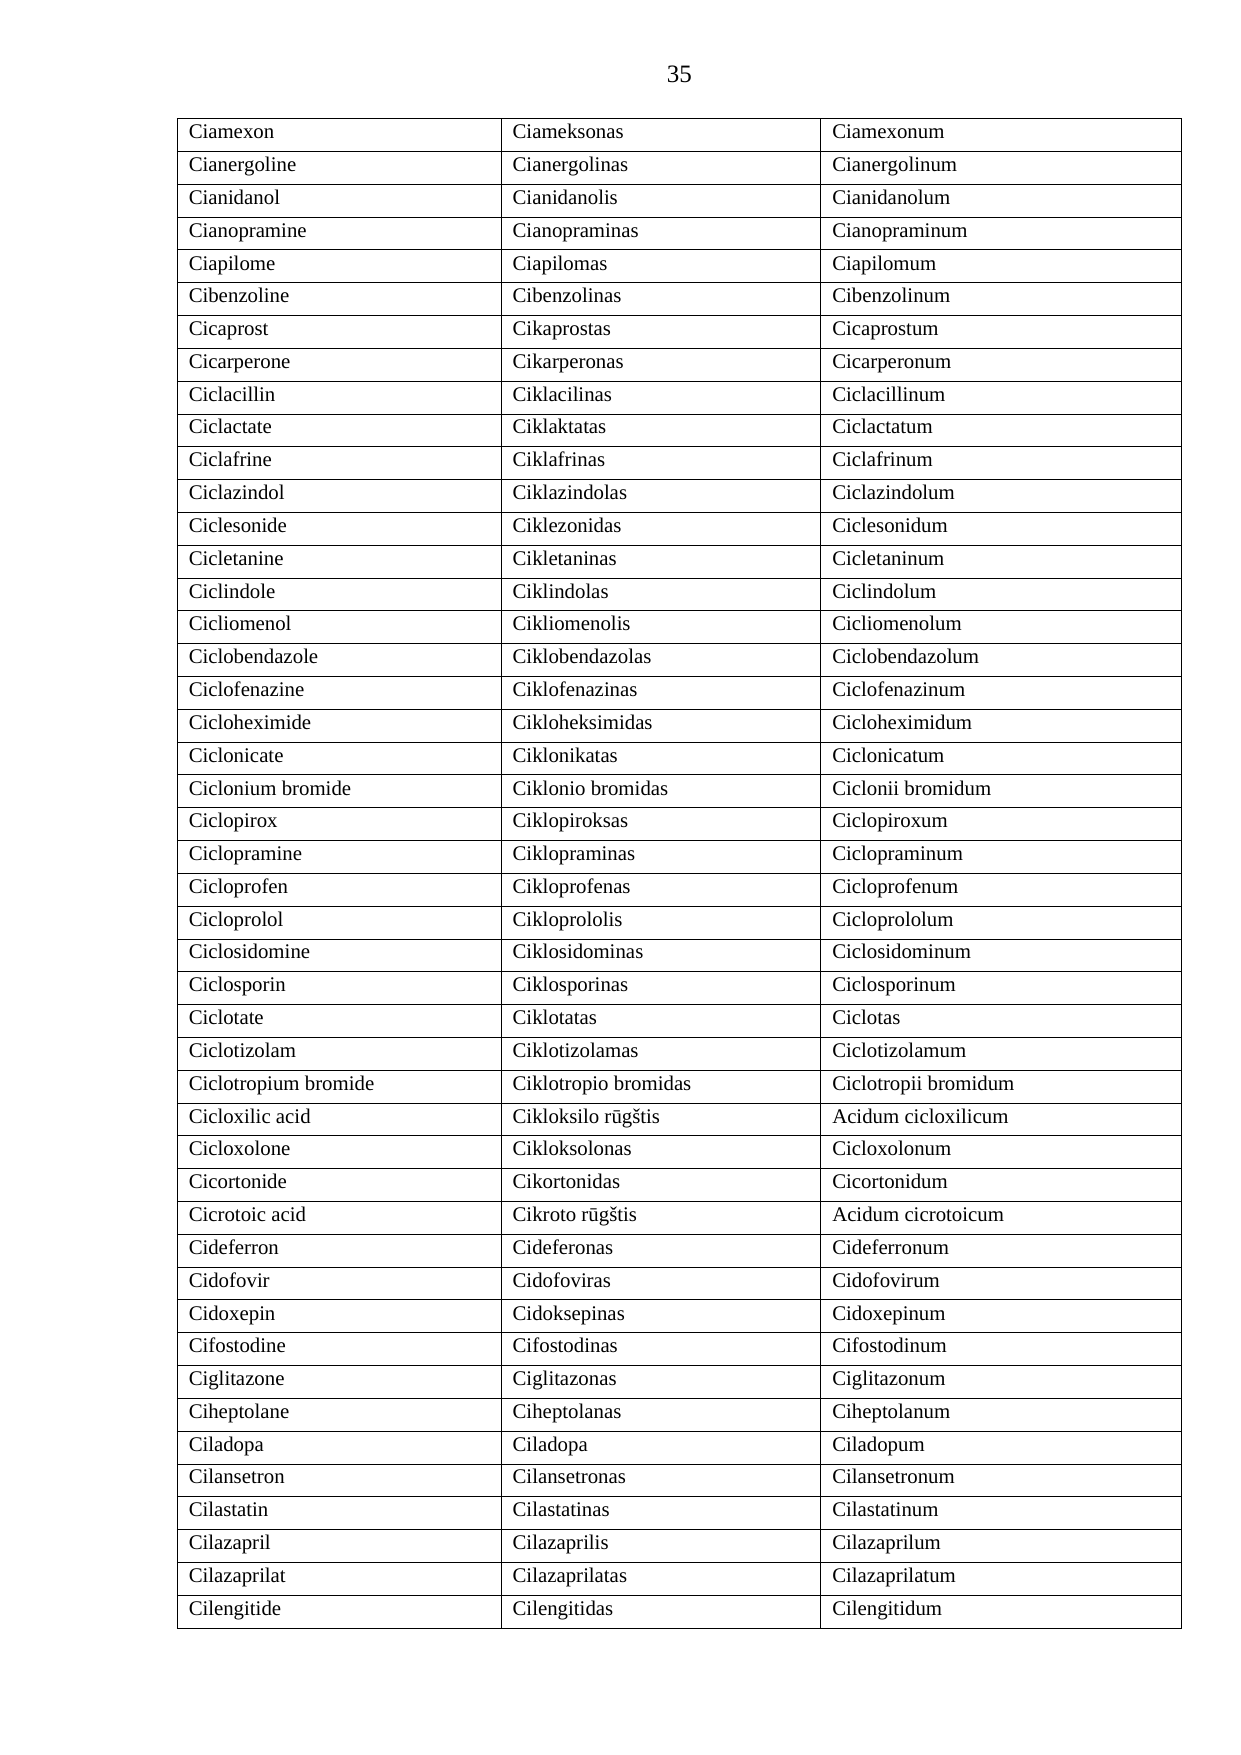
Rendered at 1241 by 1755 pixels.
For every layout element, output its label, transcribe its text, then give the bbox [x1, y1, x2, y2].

table_cell Ciklofenazinas [502, 677, 820, 709]
table_cell Ciclesonide [178, 513, 501, 545]
table_cell Ciclosporin [178, 972, 501, 1004]
table_cell Cidoxepin [178, 1300, 501, 1332]
table_cell Ciclonicatum [821, 743, 1181, 774]
table_cell Cianidanolis [502, 185, 820, 217]
table_cell Ciklotizolamas [502, 1038, 820, 1070]
table_cell Cianopramine [178, 218, 501, 249]
table_cell Ciclobendazole [178, 644, 501, 676]
table_cell Cibenzolinas [502, 283, 820, 315]
table_cell Cicletaninum [821, 546, 1181, 577]
table_cell Cidoxepinum [821, 1300, 1181, 1332]
table_cell Cicloheximidum [821, 710, 1181, 742]
table_cell Cidoksepinas [502, 1300, 820, 1332]
table_cell Ciclotropii bromidum [821, 1071, 1181, 1102]
table_cell Ciclosidominum [821, 940, 1181, 971]
table_cell Ciklafrinas [502, 447, 820, 479]
table_cell Cikloksolonas [502, 1136, 820, 1168]
table_cell Cianopraminum [821, 218, 1181, 249]
table_cell Ciklosporinas [502, 972, 820, 1004]
table_cell Ciclazindol [178, 480, 501, 512]
table_cell Ciklazindolas [502, 480, 820, 512]
table_cell Ciclacillin [178, 382, 501, 413]
table_cell Cikliomenolis [502, 611, 820, 643]
table_cell Ciclactatum [821, 415, 1181, 446]
table_cell Acidum cicrotoicum [821, 1202, 1181, 1234]
table_cell Cicletanine [178, 546, 501, 577]
table_cell Acidum cicloxilicum [821, 1104, 1181, 1135]
table_cell Ciclotizolamum [821, 1038, 1181, 1070]
table_cell Cikarperonas [502, 349, 820, 381]
table_cell Cicortonidum [821, 1169, 1181, 1201]
table_cell Cibenzoline [178, 283, 501, 315]
table_cell Ciclindole [178, 579, 501, 610]
table_cell Cikloprololis [502, 907, 820, 938]
table_cell Cilazaprilatum [821, 1563, 1181, 1595]
table_cell Ciheptolanas [502, 1399, 820, 1431]
table_cell Ciklonikatas [502, 743, 820, 774]
table_cell Ciclotate [178, 1005, 501, 1037]
table_cell Cilastatinas [502, 1497, 820, 1529]
table_cell Cicliomenolum [821, 611, 1181, 643]
table_cell Cikloprofenas [502, 874, 820, 906]
table_cell Ciclopraminum [821, 841, 1181, 873]
table_cell Ciclactate [178, 415, 501, 446]
table_cell Ciglitazonas [502, 1366, 820, 1398]
table_cell Ciamexonum [821, 119, 1181, 151]
table_cell Cilazaprilum [821, 1530, 1181, 1562]
table_cell Ciclotropium bromide [178, 1071, 501, 1102]
table_cell Ciclesonidum [821, 513, 1181, 545]
table_cell Cicarperonum [821, 349, 1181, 381]
table_cell Cidofoviras [502, 1268, 820, 1299]
table_cell Cilansetron [178, 1465, 501, 1496]
table_cell Ciclofenazinum [821, 677, 1181, 709]
table_cell Cicloxolonum [821, 1136, 1181, 1168]
table_cell Cicloheximide [178, 710, 501, 742]
table_cell Ciklopiroksas [502, 808, 820, 840]
table_cell Cilazaprilat [178, 1563, 501, 1595]
table_cell Ciklotropio bromidas [502, 1071, 820, 1102]
table_cell Cilazaprilatas [502, 1563, 820, 1595]
table_cell Cilastatinum [821, 1497, 1181, 1529]
table_cell Ciclafrine [178, 447, 501, 479]
table_cell Ciclopirox [178, 808, 501, 840]
table_cell Ciladopa [502, 1432, 820, 1463]
table_cell Ciclonium bromide [178, 775, 501, 807]
table_cell Cicloxolone [178, 1136, 501, 1168]
table_cell Ciladopum [821, 1432, 1181, 1463]
table_cell Cideferonas [502, 1235, 820, 1267]
table_cell Cifostodinas [502, 1333, 820, 1365]
table_cell Cidofovir [178, 1268, 501, 1299]
table_cell Cianidanolum [821, 185, 1181, 217]
table_cell Cilastatin [178, 1497, 501, 1529]
table_cell Ciclonii bromidum [821, 775, 1181, 807]
table_cell Cianidanol [178, 185, 501, 217]
table_cell Cilansetronas [502, 1465, 820, 1496]
table_cell Cibenzolinum [821, 283, 1181, 315]
table_cell Ciclazindolum [821, 480, 1181, 512]
table_cell Cideferron [178, 1235, 501, 1267]
table_cell Ciclacillinum [821, 382, 1181, 413]
table_cell Ciapilome [178, 250, 501, 282]
table_cell Cicloprofenum [821, 874, 1181, 906]
table_cell Cilengitidas [502, 1596, 820, 1627]
table_cell Ciclopiroxum [821, 808, 1181, 840]
table_cell Cicortonide [178, 1169, 501, 1201]
table_cell Ciklindolas [502, 579, 820, 610]
table_cell Ciclonicate [178, 743, 501, 774]
table_cell Ciclopramine [178, 841, 501, 873]
table_cell Cilazapril [178, 1530, 501, 1562]
table_cell Ciclotas [821, 1005, 1181, 1037]
table_cell Ciclobendazolum [821, 644, 1181, 676]
table_cell Cilengitidum [821, 1596, 1181, 1627]
table_cell Cikloksilo rūgštis [502, 1104, 820, 1135]
table_cell Ciklosidominas [502, 940, 820, 971]
table_cell Cicaprostum [821, 316, 1181, 348]
table_cell Cikletaninas [502, 546, 820, 577]
table_cell Ciclindolum [821, 579, 1181, 610]
table_cell Ciclofenazine [178, 677, 501, 709]
table_cell Ciklonio bromidas [502, 775, 820, 807]
table_cell Cianergolinum [821, 152, 1181, 184]
table_cell Ciglitazone [178, 1366, 501, 1398]
table_cell Cicliomenol [178, 611, 501, 643]
table_cell Cideferronum [821, 1235, 1181, 1267]
table_cell Cianergolinas [502, 152, 820, 184]
table_cell Cifostodine [178, 1333, 501, 1365]
table_cell Cicloprolol [178, 907, 501, 938]
table_cell Cikloheksimidas [502, 710, 820, 742]
table_cell Ciglitazonum [821, 1366, 1181, 1398]
table_cell Ciklaktatas [502, 415, 820, 446]
table_cell Cifostodinum [821, 1333, 1181, 1365]
table_cell Ciamexon [178, 119, 501, 151]
table_cell Ciclafrinum [821, 447, 1181, 479]
table_cell Ciameksonas [502, 119, 820, 151]
table_cell Ciclotizolam [178, 1038, 501, 1070]
table_cell Cilengitide [178, 1596, 501, 1627]
table_cell Cilazaprilis [502, 1530, 820, 1562]
table_cell Cicloprofen [178, 874, 501, 906]
table_cell Ciheptolanum [821, 1399, 1181, 1431]
table_cell Ciklobendazolas [502, 644, 820, 676]
table_cell Ciklopraminas [502, 841, 820, 873]
table_cell Cilansetronum [821, 1465, 1181, 1496]
table_cell Ciklezonidas [502, 513, 820, 545]
table_cell Ciklotatas [502, 1005, 820, 1037]
table_cell Ciklacilinas [502, 382, 820, 413]
table_cell Cikortonidas [502, 1169, 820, 1201]
table_cell Ciheptolane [178, 1399, 501, 1431]
table_cell Ciclosporinum [821, 972, 1181, 1004]
table_cell Cicloxilic acid [178, 1104, 501, 1135]
table_cell Cicarperone [178, 349, 501, 381]
table_cell Cianopraminas [502, 218, 820, 249]
table_cell Ciclosidomine [178, 940, 501, 971]
table_cell Cianergoline [178, 152, 501, 184]
table_cell Cicaprost [178, 316, 501, 348]
table_cell Cidofovirum [821, 1268, 1181, 1299]
table_cell Ciladopa [178, 1432, 501, 1463]
table_cell Cikaprostas [502, 316, 820, 348]
table_cell Ciapilomas [502, 250, 820, 282]
table_cell Cicrotoic acid [178, 1202, 501, 1234]
table_cell Cikroto rūgštis [502, 1202, 820, 1234]
table_cell Cicloprololum [821, 907, 1181, 938]
table_cell Ciapilomum [821, 250, 1181, 282]
